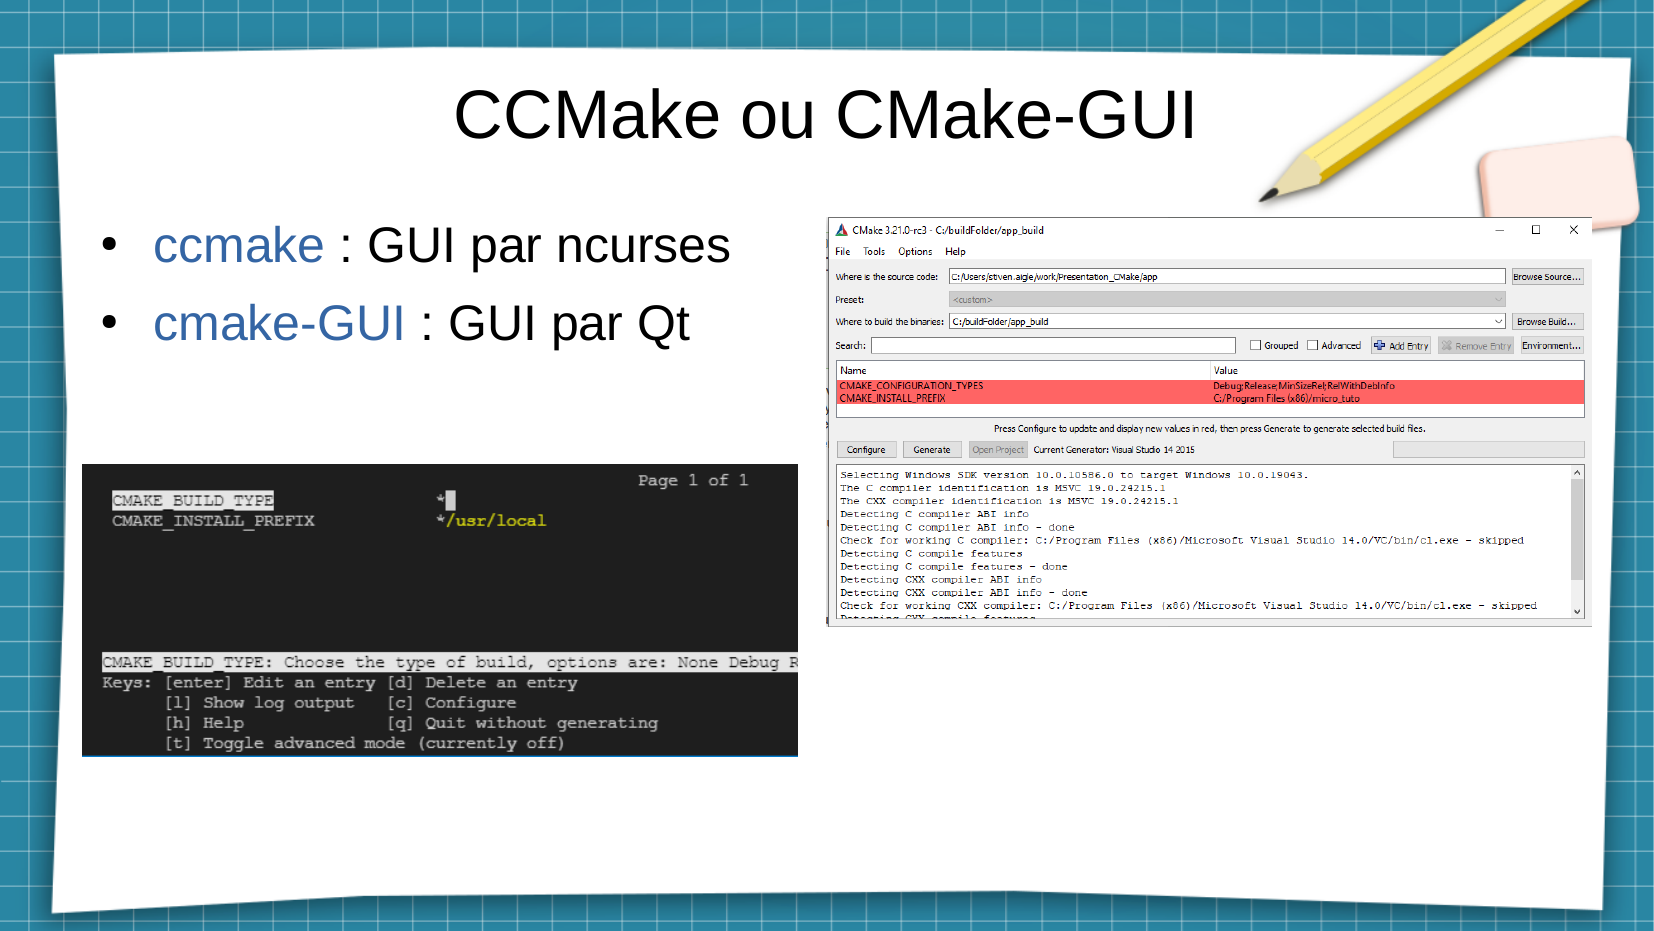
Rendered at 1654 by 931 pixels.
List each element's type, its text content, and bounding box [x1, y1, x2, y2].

list ccmake : GUI par ncurses cmake-GUI : GUI par Qt [82, 217, 1571, 758]
title CCMake ou CMake-GUI [82, 37, 1571, 193]
picture [0, 0, 1654, 931]
